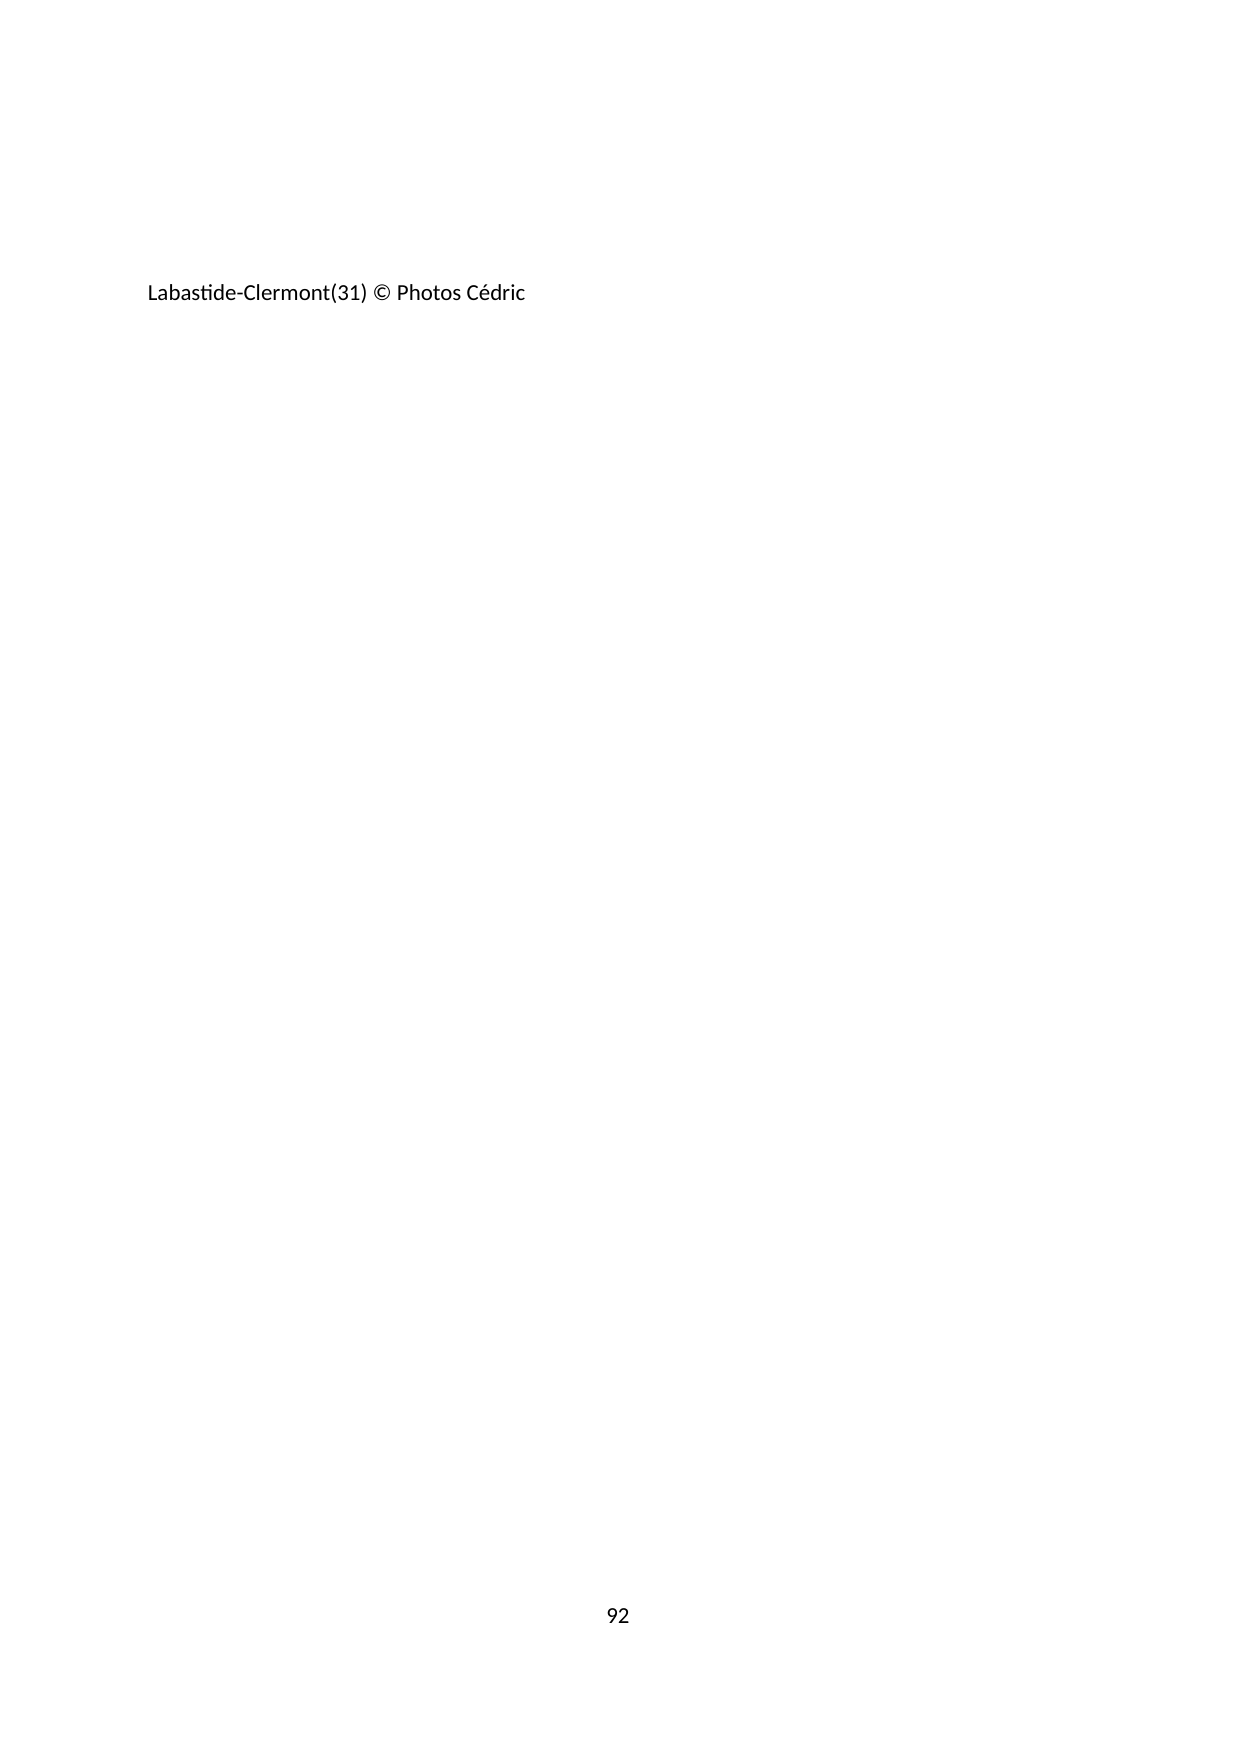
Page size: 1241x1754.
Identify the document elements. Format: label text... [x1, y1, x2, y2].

text Labastide-Clermont(31) © Photos Cédric [148, 278, 1092, 306]
